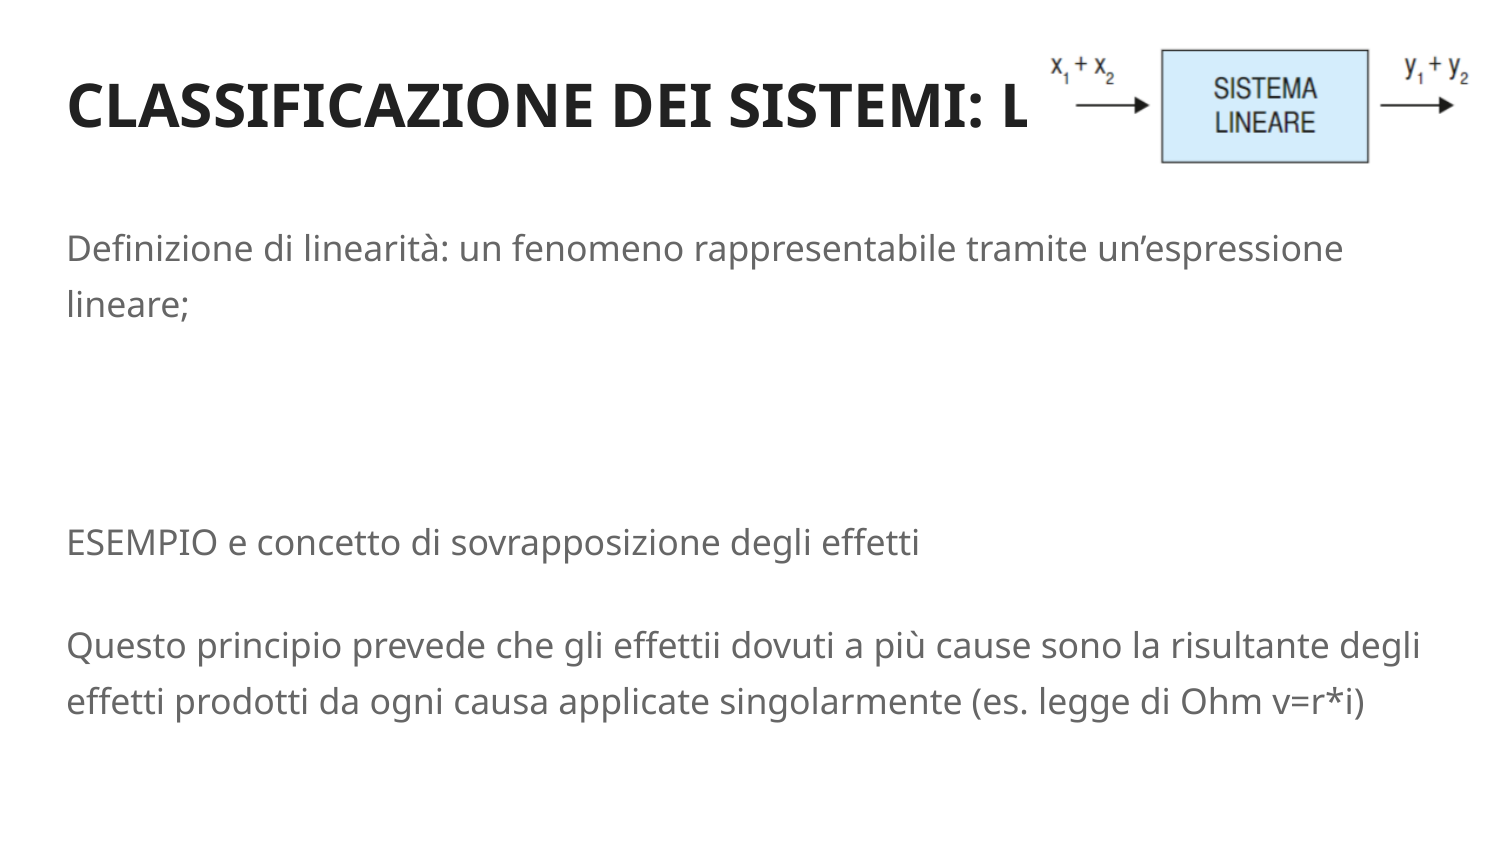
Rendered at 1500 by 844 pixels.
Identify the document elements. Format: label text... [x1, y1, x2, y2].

picture [1027, 30, 1500, 180]
title CLASSIFICAZIONE DEI SISTEMI: LINEARE O NO [51, 48, 1027, 180]
list Definizione di linearità: un fenomeno rappresentabile tramite un’espressione lineare; ESEMPIO e concetto di sovrapposizione degli effetti Questo principio prevede che gli effettii dovuti a più cause sono la risultante degli effetti prodotti da ogni causa applicate singolarmente (es. legge di Ohm v=r*i) [51, 201, 1449, 750]
